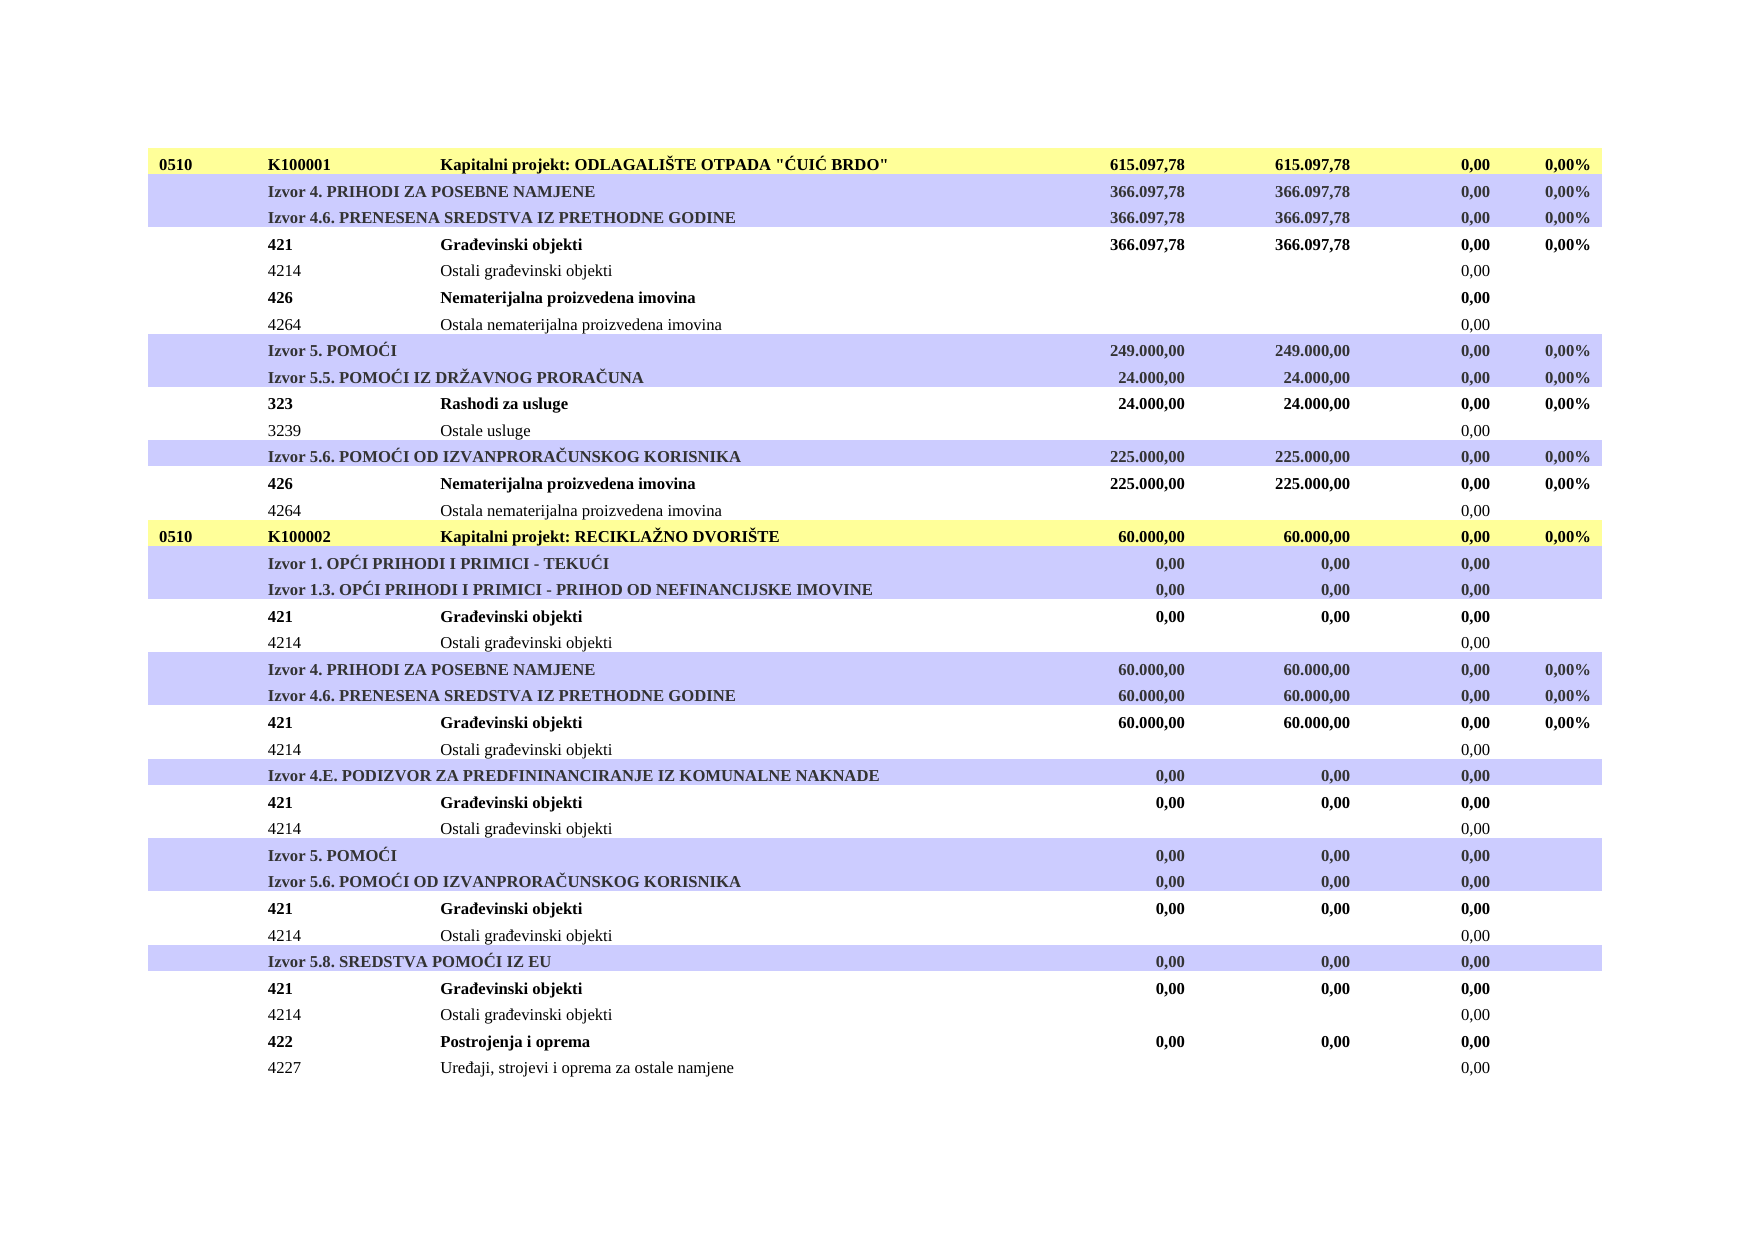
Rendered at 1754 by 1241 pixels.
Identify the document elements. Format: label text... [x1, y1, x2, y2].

table_cell [1048, 413, 1196, 440]
table_cell 0,00 [1361, 945, 1501, 971]
table_cell Nematerijalna proizvedena imovina [429, 466, 1048, 493]
table_cell Izvor 4.6. PRENESENA SREDSTVA IZ PRETHODNE GODINE [256, 679, 1048, 705]
table_cell 0,00 [1361, 732, 1501, 758]
table_cell [148, 227, 256, 254]
table_cell 421 [256, 971, 429, 998]
table_cell [1501, 732, 1602, 758]
table_cell 0,00 [1361, 785, 1501, 812]
table_cell 0,00 [1361, 440, 1501, 466]
table_cell 4264 [256, 307, 429, 333]
table_cell 366.097,78 [1196, 201, 1361, 227]
table_cell [1048, 493, 1196, 519]
table_cell 0,00 [1361, 360, 1501, 387]
table_cell 0,00% [1501, 440, 1602, 466]
table_cell [1501, 626, 1602, 652]
table_cell 421 [256, 785, 429, 812]
table_cell [148, 626, 256, 652]
table_cell [148, 546, 256, 573]
table_cell 0,00% [1501, 387, 1602, 413]
table_cell 0,00 [1196, 546, 1361, 573]
table_cell Izvor 5. POMOĆI [256, 334, 1048, 360]
table_cell Izvor 4.6. PRENESENA SREDSTVA IZ PRETHODNE GODINE [256, 201, 1048, 227]
table_cell 0,00 [1048, 1024, 1196, 1051]
table_cell 0,00 [1196, 838, 1361, 865]
table_cell 0,00 [1361, 413, 1501, 440]
table_cell 249.000,00 [1196, 334, 1361, 360]
table_cell [148, 307, 256, 333]
table_cell [1196, 413, 1361, 440]
table_cell [148, 945, 256, 971]
table_cell [1196, 254, 1361, 280]
table_cell 4214 [256, 254, 429, 280]
table_cell [1501, 1051, 1602, 1077]
table_cell [1501, 546, 1602, 573]
table_cell [148, 891, 256, 918]
table_cell 24.000,00 [1048, 360, 1196, 387]
table_cell 60.000,00 [1048, 679, 1196, 705]
table_cell 4264 [256, 493, 429, 519]
table_cell 4214 [256, 732, 429, 758]
table_cell Izvor 4. PRIHODI ZA POSEBNE NAMJENE [256, 652, 1048, 679]
table_cell 0,00 [1361, 546, 1501, 573]
table_cell [1048, 918, 1196, 944]
table_cell Izvor 1. OPĆI PRIHODI I PRIMICI - TEKUĆI [256, 546, 1048, 573]
table_cell 0,00 [1361, 1051, 1501, 1077]
table_cell [148, 705, 256, 732]
table_cell 225.000,00 [1048, 466, 1196, 493]
table_cell [1196, 812, 1361, 838]
table_cell 4214 [256, 812, 429, 838]
table_cell 3239 [256, 413, 429, 440]
table_cell 421 [256, 599, 429, 626]
table_cell [148, 732, 256, 758]
table_cell 0,00 [1361, 520, 1501, 546]
table_cell [148, 466, 256, 493]
table_cell 0,00 [1048, 573, 1196, 599]
table_cell 0,00 [1196, 785, 1361, 812]
table_cell 0,00 [1361, 227, 1501, 254]
table_cell 0,00 [1048, 971, 1196, 998]
table_cell 366.097,78 [1048, 174, 1196, 201]
table_cell [1048, 307, 1196, 333]
table_cell [1196, 1051, 1361, 1077]
table_cell [1196, 280, 1361, 307]
table_cell [148, 785, 256, 812]
table_cell 0,00% [1501, 520, 1602, 546]
table_cell [148, 254, 256, 280]
table_cell Kapitalni projekt: ODLAGALIŠTE OTPADA "ĆUIĆ BRDO" [429, 148, 1048, 174]
table_cell 0,00 [1361, 998, 1501, 1024]
table_cell [1501, 307, 1602, 333]
table_cell Izvor 1.3. OPĆI PRIHODI I PRIMICI - PRIHOD OD NEFINANCIJSKE IMOVINE [256, 573, 1048, 599]
table_cell 60.000,00 [1196, 652, 1361, 679]
table_cell [1501, 838, 1602, 865]
table_cell 0,00 [1196, 573, 1361, 599]
table_cell 0,00% [1501, 334, 1602, 360]
table_cell Ostala nematerijalna proizvedena imovina [429, 307, 1048, 333]
table_cell [1501, 812, 1602, 838]
table_cell [148, 812, 256, 838]
table_cell Kapitalni projekt: RECIKLAŽNO DVORIŠTE [429, 520, 1048, 546]
table_cell Izvor 5.5. POMOĆI IZ DRŽAVNOG PRORAČUNA [256, 360, 1048, 387]
table_cell 0,00 [1361, 573, 1501, 599]
table_cell 0,00 [1361, 307, 1501, 333]
table_cell 366.097,78 [1048, 201, 1196, 227]
table_cell [1048, 280, 1196, 307]
table_cell 0,00% [1501, 360, 1602, 387]
table_cell Izvor 5.6. POMOĆI OD IZVANPRORAČUNSKOG KORISNIKA [256, 865, 1048, 891]
table_cell 0,00 [1361, 812, 1501, 838]
table_cell Građevinski objekti [429, 227, 1048, 254]
table_cell [1196, 307, 1361, 333]
table_cell 60.000,00 [1048, 652, 1196, 679]
table_cell [1501, 599, 1602, 626]
table_cell 0,00 [1361, 387, 1501, 413]
table_cell [148, 360, 256, 387]
table_cell 426 [256, 466, 429, 493]
table_cell 4214 [256, 626, 429, 652]
table_cell 0,00 [1048, 945, 1196, 971]
table_cell 421 [256, 705, 429, 732]
table_cell Postrojenja i oprema [429, 1024, 1048, 1051]
table_cell 4214 [256, 918, 429, 944]
table_cell Ostale usluge [429, 413, 1048, 440]
table_cell 24.000,00 [1196, 387, 1361, 413]
table_cell [1501, 493, 1602, 519]
table_cell [148, 679, 256, 705]
table_cell 0,00 [1361, 918, 1501, 944]
table_cell 0,00 [1361, 148, 1501, 174]
table_cell 60.000,00 [1196, 520, 1361, 546]
table_cell [148, 865, 256, 891]
table_cell [148, 599, 256, 626]
table_cell 0,00 [1048, 599, 1196, 626]
table_cell 0,00 [1361, 334, 1501, 360]
table_cell [148, 174, 256, 201]
table_cell Ostali građevinski objekti [429, 254, 1048, 280]
table_cell [148, 413, 256, 440]
table_cell 366.097,78 [1196, 227, 1361, 254]
table_cell 0,00% [1501, 227, 1602, 254]
table_cell [1501, 918, 1602, 944]
table_cell 225.000,00 [1196, 440, 1361, 466]
table_cell 0,00 [1361, 1024, 1501, 1051]
table_cell Rashodi za usluge [429, 387, 1048, 413]
table_cell Ostali građevinski objekti [429, 626, 1048, 652]
table_cell 0,00 [1361, 626, 1501, 652]
table_cell 0,00 [1048, 546, 1196, 573]
table_cell [148, 493, 256, 519]
table_cell 0,00% [1501, 466, 1602, 493]
table_cell 0,00% [1501, 148, 1602, 174]
table_cell Izvor 4.E. PODIZVOR ZA PREDFININANCIRANJE IZ KOMUNALNE NAKNADE [256, 759, 1048, 785]
table_cell Ostali građevinski objekti [429, 732, 1048, 758]
table_cell 4227 [256, 1051, 429, 1077]
table_cell 421 [256, 891, 429, 918]
table_cell 0,00 [1361, 174, 1501, 201]
table_cell [1196, 626, 1361, 652]
table_cell 0,00 [1048, 865, 1196, 891]
table_cell [148, 998, 256, 1024]
table_cell 0,00 [1196, 945, 1361, 971]
table_cell Ostala nematerijalna proizvedena imovina [429, 493, 1048, 519]
table_cell 225.000,00 [1196, 466, 1361, 493]
table_cell 615.097,78 [1048, 148, 1196, 174]
table_cell 225.000,00 [1048, 440, 1196, 466]
table_cell 615.097,78 [1196, 148, 1361, 174]
table_cell 0,00 [1048, 759, 1196, 785]
table_cell Građevinski objekti [429, 785, 1048, 812]
table_cell 0,00 [1361, 599, 1501, 626]
table_cell 0,00 [1361, 254, 1501, 280]
table_cell [148, 971, 256, 998]
table_cell 60.000,00 [1196, 705, 1361, 732]
table_cell [1048, 812, 1196, 838]
table_cell 0,00 [1361, 280, 1501, 307]
table_cell 0,00 [1361, 705, 1501, 732]
table_cell [148, 387, 256, 413]
table_cell 60.000,00 [1048, 520, 1196, 546]
table_cell 4214 [256, 998, 429, 1024]
table_cell 0,00 [1048, 785, 1196, 812]
table_cell 0,00 [1361, 971, 1501, 998]
table_cell [148, 280, 256, 307]
table_cell [1501, 998, 1602, 1024]
table_cell 0,00 [1361, 652, 1501, 679]
table_cell [1048, 254, 1196, 280]
table_cell [1501, 280, 1602, 307]
table_cell [1501, 1024, 1602, 1051]
table_cell 0,00% [1501, 679, 1602, 705]
table_cell [148, 652, 256, 679]
table_cell 0,00 [1196, 1024, 1361, 1051]
table_cell 24.000,00 [1048, 387, 1196, 413]
table_cell 0,00 [1196, 971, 1361, 998]
table_cell 0,00 [1361, 679, 1501, 705]
table_cell Građevinski objekti [429, 971, 1048, 998]
table_cell [148, 440, 256, 466]
table_cell 60.000,00 [1048, 705, 1196, 732]
table_cell Građevinski objekti [429, 891, 1048, 918]
table_cell [1501, 759, 1602, 785]
table_cell 0,00 [1361, 466, 1501, 493]
table_cell Građevinski objekti [429, 705, 1048, 732]
table_cell 0,00 [1361, 201, 1501, 227]
table_cell [1196, 493, 1361, 519]
table_cell [1501, 785, 1602, 812]
table_cell Ostali građevinski objekti [429, 998, 1048, 1024]
table_cell 323 [256, 387, 429, 413]
table_cell 426 [256, 280, 429, 307]
table_cell 0510 [148, 520, 256, 546]
table_cell 0,00 [1361, 759, 1501, 785]
table_cell K100001 [256, 148, 429, 174]
table_cell [1501, 254, 1602, 280]
table_cell [1196, 732, 1361, 758]
table_cell [148, 918, 256, 944]
table_cell Nematerijalna proizvedena imovina [429, 280, 1048, 307]
table_cell [148, 573, 256, 599]
table_cell 0,00 [1361, 493, 1501, 519]
table_cell 0510 [148, 148, 256, 174]
table_cell 0,00 [1361, 891, 1501, 918]
table_cell [148, 201, 256, 227]
table_cell 0,00 [1361, 838, 1501, 865]
table_cell Uređaji, strojevi i oprema za ostale namjene [429, 1051, 1048, 1077]
table_cell [1501, 891, 1602, 918]
table_cell [1048, 732, 1196, 758]
table_cell 421 [256, 227, 429, 254]
table_cell 366.097,78 [1048, 227, 1196, 254]
table_cell [148, 1024, 256, 1051]
table_cell 366.097,78 [1196, 174, 1361, 201]
table_cell Izvor 5.6. POMOĆI OD IZVANPRORAČUNSKOG KORISNIKA [256, 440, 1048, 466]
table_cell [1196, 998, 1361, 1024]
table_cell 60.000,00 [1196, 679, 1361, 705]
table_cell [1048, 998, 1196, 1024]
table_cell [1501, 971, 1602, 998]
table_cell Izvor 5.8. SREDSTVA POMOĆI IZ EU [256, 945, 1048, 971]
table_cell [1501, 945, 1602, 971]
table_cell [1501, 413, 1602, 440]
table_cell [148, 838, 256, 865]
table_cell Izvor 5. POMOĆI [256, 838, 1048, 865]
table_cell [1501, 573, 1602, 599]
table_cell 0,00 [1048, 838, 1196, 865]
table_cell [148, 1051, 256, 1077]
table_cell K100002 [256, 520, 429, 546]
table_cell Ostali građevinski objekti [429, 812, 1048, 838]
table_cell [1048, 1051, 1196, 1077]
table_cell 0,00 [1196, 599, 1361, 626]
table_cell 0,00 [1196, 759, 1361, 785]
table_cell Izvor 4. PRIHODI ZA POSEBNE NAMJENE [256, 174, 1048, 201]
table_cell 249.000,00 [1048, 334, 1196, 360]
table_cell 422 [256, 1024, 429, 1051]
table_cell [148, 759, 256, 785]
table_cell [1196, 918, 1361, 944]
table_cell [148, 334, 256, 360]
table_cell [1501, 865, 1602, 891]
table_cell 0,00% [1501, 705, 1602, 732]
table_cell Ostali građevinski objekti [429, 918, 1048, 944]
table_cell 0,00% [1501, 652, 1602, 679]
table_cell [1048, 626, 1196, 652]
table_cell 0,00 [1048, 891, 1196, 918]
table_cell 0,00 [1196, 865, 1361, 891]
table_cell 24.000,00 [1196, 360, 1361, 387]
table_cell 0,00% [1501, 174, 1602, 201]
table_cell 0,00 [1196, 891, 1361, 918]
table_cell 0,00 [1361, 865, 1501, 891]
table_cell 0,00% [1501, 201, 1602, 227]
table_cell Građevinski objekti [429, 599, 1048, 626]
